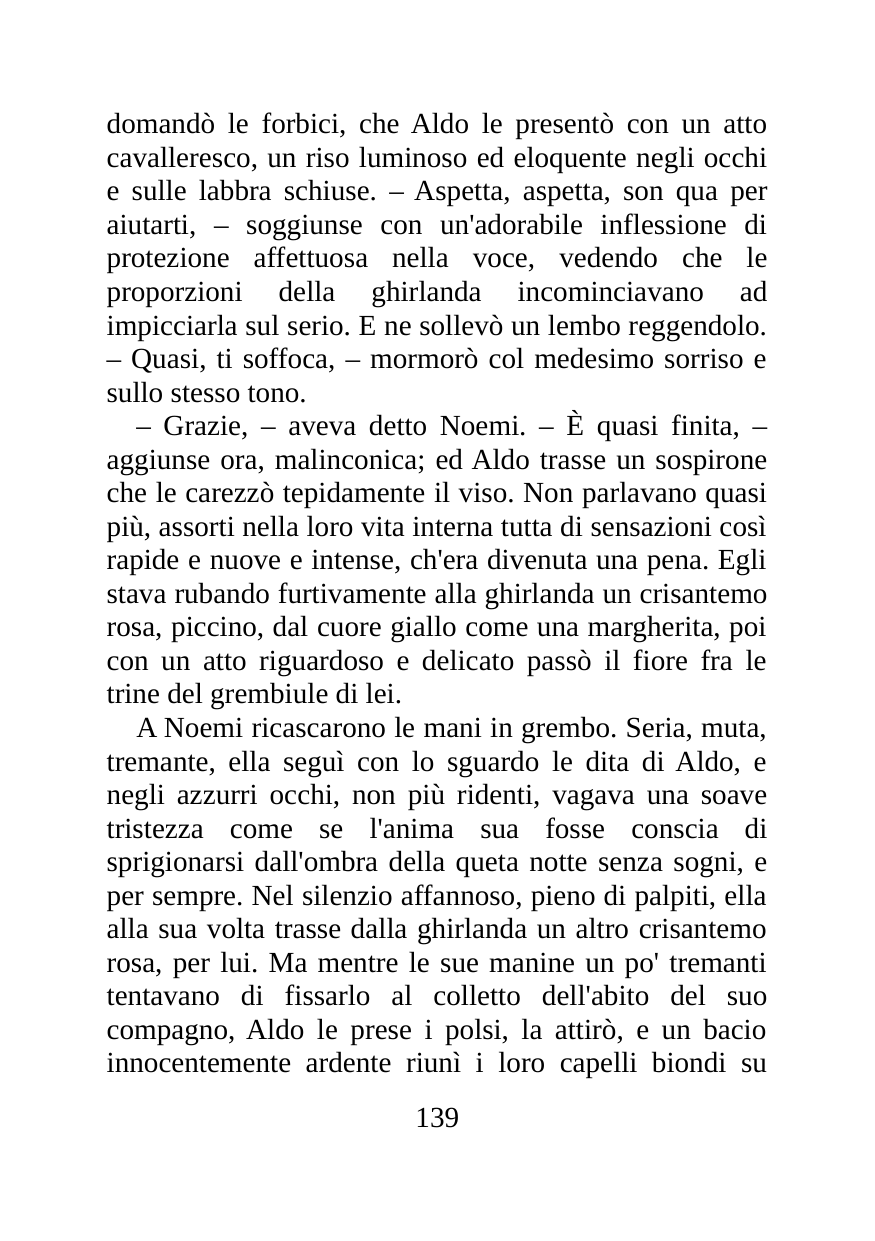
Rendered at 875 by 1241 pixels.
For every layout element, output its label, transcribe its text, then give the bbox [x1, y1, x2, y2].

text A Noemi ricascarono le mani in grembo. Seria, muta, tremante, ella seguì con lo sguardo le dita di Aldo, e negli azzurri occhi, non più ridenti, vagava una soave tristezza come se l'anima sua fosse conscia di sprigionarsi dall'ombra della queta notte senza sogni, e per sempre. Nel silenzio affannoso, pieno di palpiti, ella alla sua volta trasse dalla ghirlanda un altro crisantemo rosa, per lui. Ma mentre le sue manine un po' tremanti tentavano di fissarlo al colletto dell'abito del suo compagno, Aldo le prese i polsi, la attirò, e un bacio innocentemente ardente riunì i loro capelli biondi su [106, 710, 768, 1079]
text ‒ Grazie, ‒ aveva detto Noemi. ‒ È quasi finita, ‒ aggiunse ora, malinconica; ed Aldo trasse un sospirone che le carezzò tepidamente il viso. Non parlavano quasi più, assorti nella loro vita interna tutta di sensazioni così rapide e nuove e intense, ch'era divenuta una pena. Egli stava rubando furtivamente alla ghirlanda un crisantemo rosa, piccino, dal cuore giallo come una margherita, poi con un atto riguardoso e delicato passò il fiore fra le trine del grembiule di lei. [106, 408, 768, 710]
text domandò le forbici, che Aldo le presentò con un atto cavalleresco, un riso luminoso ed eloquente negli occhi e sulle labbra schiuse. ‒ Aspetta, aspetta, son qua per aiutarti, ‒ soggiunse con un'adorabile inflessione di protezione affettuosa nella voce, vedendo che le proporzioni della ghirlanda incominciavano ad impicciarla sul serio. E ne sollevò un lembo reggendolo. ‒ Quasi, ti soffoca, ‒ mormorò col medesimo sorriso e sullo stesso tono. [106, 106, 768, 408]
